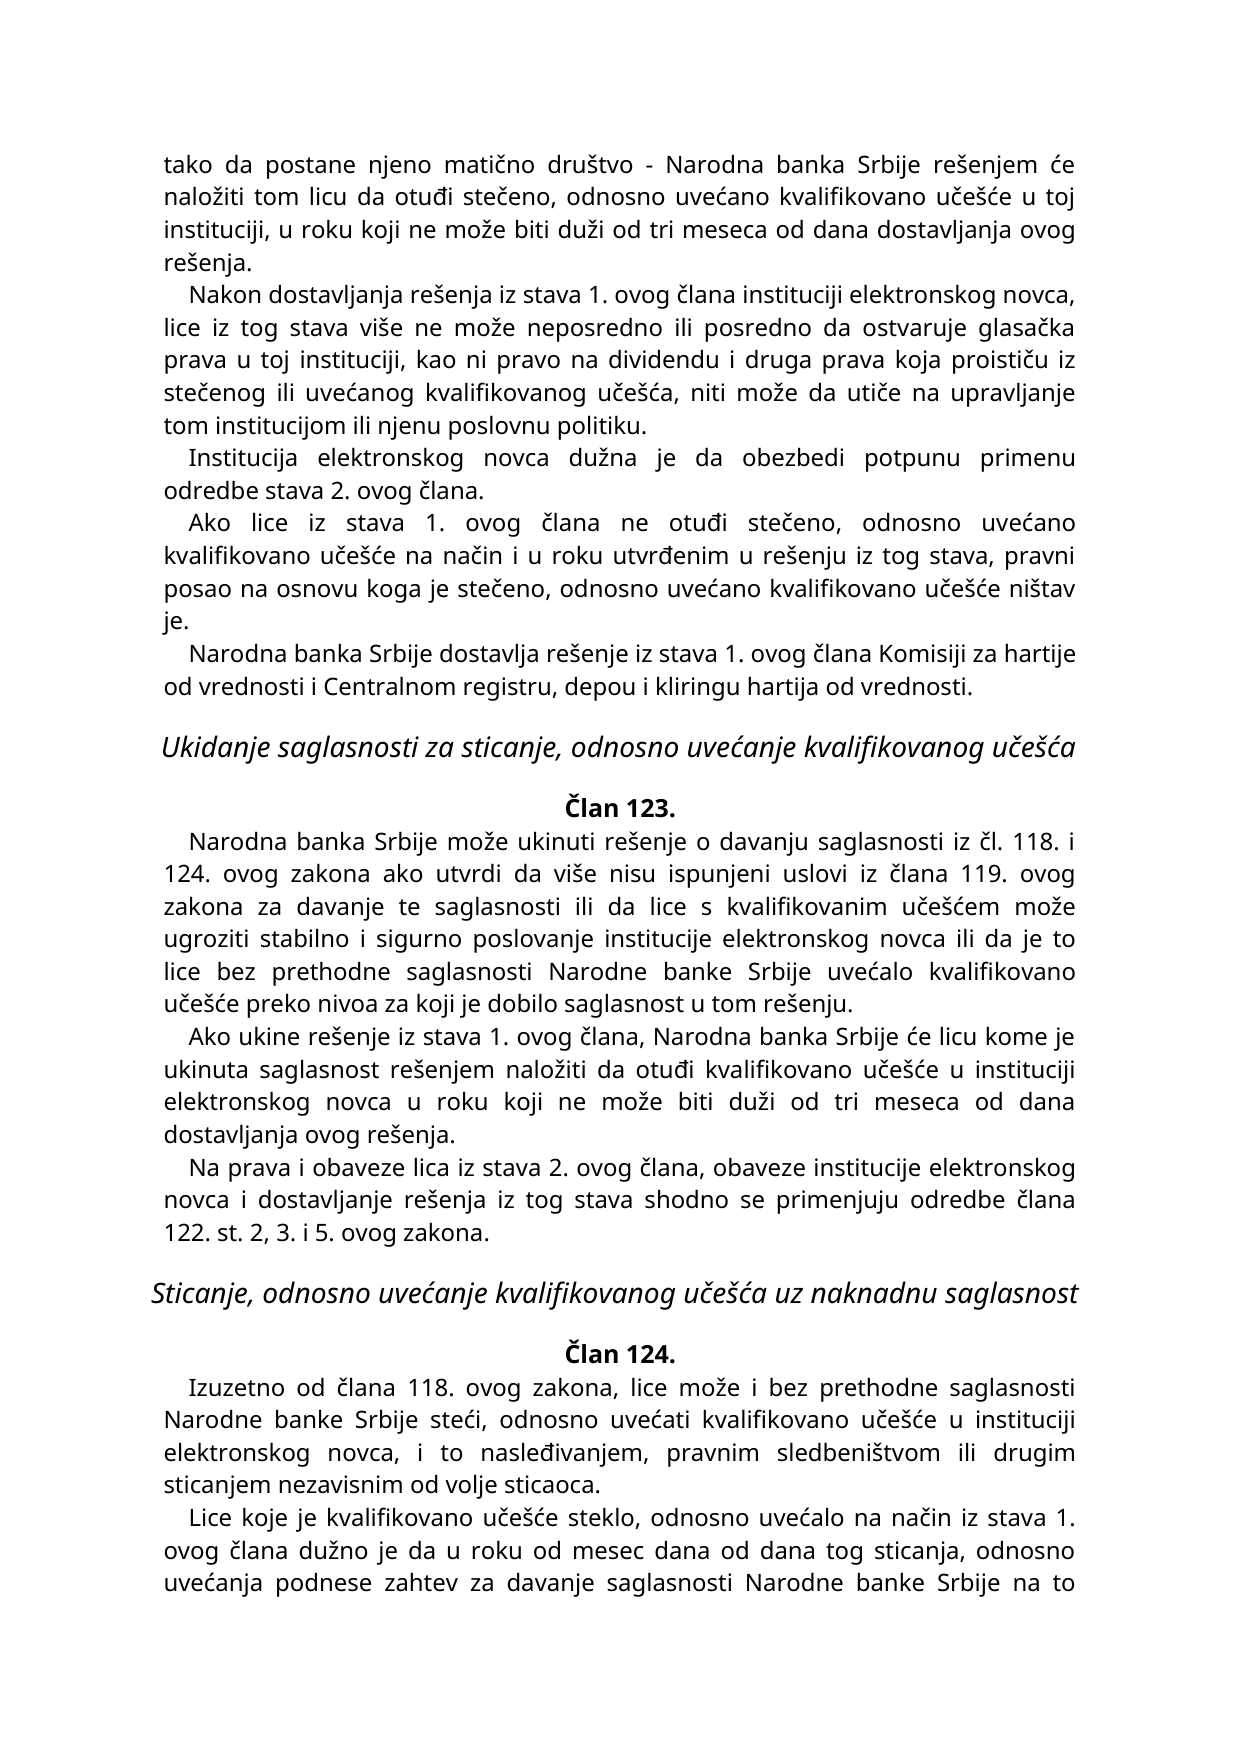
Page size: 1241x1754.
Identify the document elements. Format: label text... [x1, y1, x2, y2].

text Ako ukine rešenje iz stava 1. ovog člana, Narodna banka Srbije će licu kome je ukinuta saglasnost rešenjem naložiti da otuđi kvalifikovano učešće u instituciji elektronskog novca u roku koji ne može biti duži od tri meseca od dana dostavljanja ovog rešenja. [163, 1020, 1077, 1150]
text Sticanje, odnosno uvećanje kvalifikovanog učešća uz naknadnu saglasnost [148, 1273, 1093, 1311]
text Ako lice iz stava 1. ovog člana ne otuđi stečeno, odnosno uvećano kvalifikovano učešće na način i u roku utvrđenim u rešenju iz tog stava, pravni posao na osnovu koga je stečeno, odnosno uvećano kvalifikovano učešće ništav je. [163, 506, 1077, 637]
text Lice koje je kvalifikovano učešće steklo, odnosno uvećalo na način iz stava 1. ovog člana dužno je da u roku od mesec dana od dana tog sticanja, odnosno uvećanja podnese zahtev za davanje saglasnosti Narodne banke Srbije na to [163, 1501, 1077, 1599]
text Član 124. [148, 1336, 1093, 1371]
text Izuzetno od člana 118. ovog zakona, lice može i bez prethodne saglasnosti Narodne banke Srbije steći, odnosno uvećati kvalifikovano učešće u instituciji elektronskog novca, i to nasleđivanjem, pravnim sledbeništvom ili drugim sticanjem nezavisnim od volje sticaoca. [163, 1371, 1077, 1501]
text Narodna banka Srbije dostavlja rešenje iz stava 1. ovog člana Komisiji za hartije od vrednosti i Centralnom registru, depou i kliringu hartija od vrednosti. [163, 637, 1077, 702]
text Institucija elektronskog novca dužna je da obezbedi potpunu primenu odredbe stava 2. ovog člana. [163, 441, 1077, 506]
text tako da postane njeno matično društvo - Narodna banka Srbije rešenjem će naložiti tom licu da otuđi stečeno, odnosno uvećano kvalifikovano učešće u toj instituciji, u roku koji ne može biti duži od tri meseca od dana dostavljanja ovog rešenja. [163, 148, 1077, 278]
text Na prava i obaveze lica iz stava 2. ovog člana, obaveze institucije elektronskog novca i dostavljanje rešenja iz tog stava shodno se primenjuju odredbe člana 122. st. 2, 3. i 5. ovog zakona. [163, 1150, 1077, 1248]
text Nakon dostavljanja rešenja iz stava 1. ovog člana instituciji elektronskog novca, lice iz tog stava više ne može neposredno ili posredno da ostvaruje glasačka prava u toj instituciji, kao ni pravo na dividendu i druga prava koja proističu iz stečenog ili uvećanog kvalifikovanog učešća, niti može da utiče na upravljanje tom institucijom ili njenu poslovnu politiku. [163, 278, 1077, 441]
text Narodna banka Srbije može ukinuti rešenje o davanju saglasnosti iz čl. 118. i 124. ovog zakona ako utvrdi da više nisu ispunjeni uslovi iz člana 119. ovog zakona za davanje te saglasnosti ili da lice s kvalifikovanim učešćem može ugroziti stabilno i sigurno poslovanje institucije elektronskog novca ili da je to lice bez prethodne saglasnosti Narodne banke Srbije uvećalo kvalifikovano učešće preko nivoa za koji je dobilo saglasnost u tom rešenju. [163, 824, 1077, 1020]
text Ukidanje saglasnosti za sticanje, odnosno uvećanje kvalifikovanog učešća [148, 727, 1093, 765]
text Član 123. [148, 790, 1093, 824]
